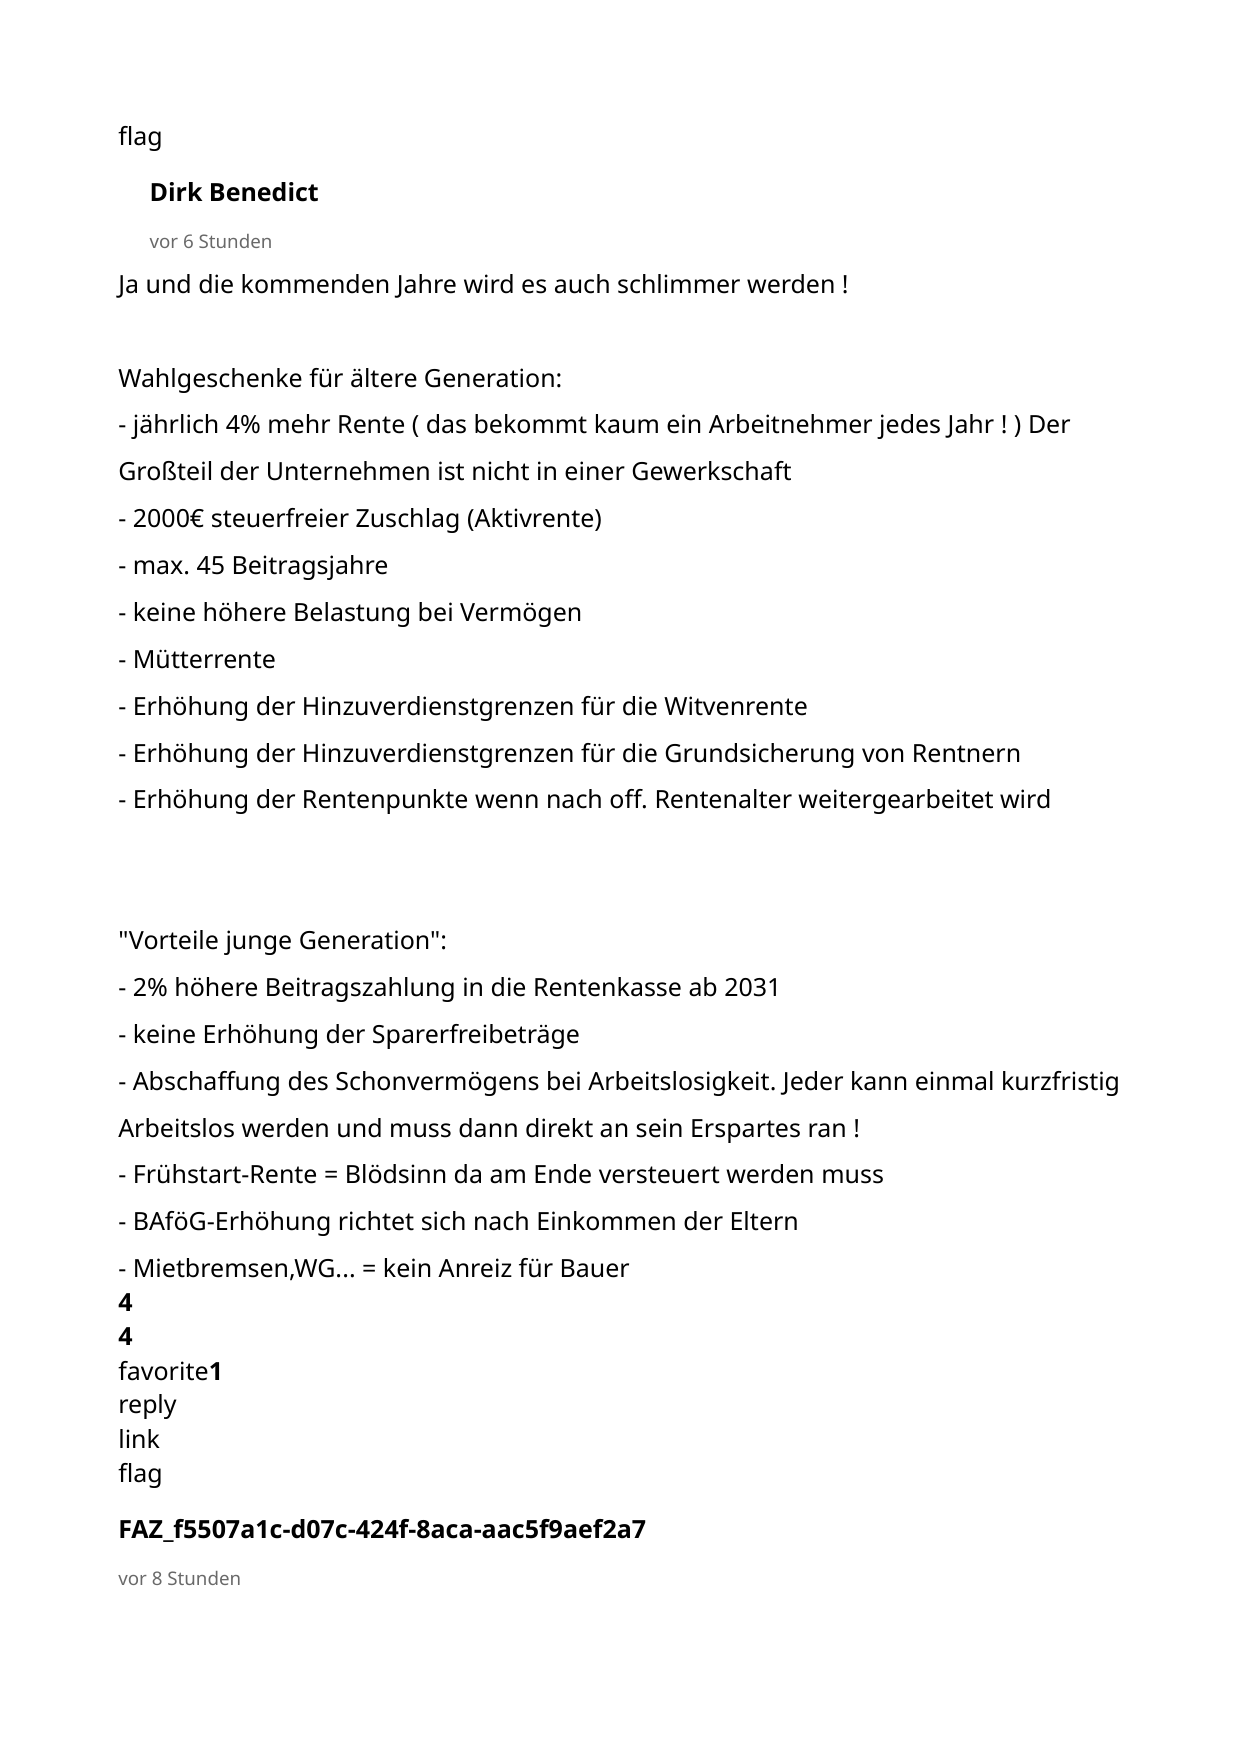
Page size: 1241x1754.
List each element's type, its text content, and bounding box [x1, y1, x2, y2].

text Ja und die kommenden Jahre wird es auch schlimmer werden ! Wahlgeschenke für ältere Generation: - jährlich 4% mehr Rente ( das bekommt kaum ein Arbeitnehmer jedes Jahr ! ) Der Großteil der Unternehmen ist nicht in einer Gewerkschaft - 2000€ steuerfreier Zuschlag (Aktivrente) - max. 45 Beitragsjahre - keine höhere Belastung bei Vermögen - Mütterrente - Erhöhung der Hinzuverdienstgrenzen für die Witvenrente - Erhöhung der Hinzuverdienstgrenzen für die Grundsicherung von Rentnern - Erhöhung der Rentenpunkte wenn nach off. Rentenalter weitergearbeitet wird "Vorteile junge Generation": - 2% höhere Beitragszahlung in die Rentenkasse ab 2031 - keine Erhöhung der Sparerfreibeträge - Abschaffung des Schonvermögens bei Arbeitslosigkeit. Jeder kann einmal kurzfristig Arbeitslos werden und muss dann direkt an sein Erspartes ran ! - Frühstart-Rente = Blödsinn da am Ende versteuert werden muss - BAföG-Erhöhung richtet sich nach Einkommen der Eltern - Mietbremsen,WG... = kein Anreiz für Bauer [118, 254, 1122, 1285]
text flag [118, 1455, 1122, 1489]
text Dirk Benedict [149, 168, 1114, 208]
text flag [118, 118, 1122, 152]
text link [118, 1421, 1122, 1455]
text 4 [118, 1285, 1122, 1319]
text reply [118, 1387, 1122, 1421]
text vor 8 Stunden [118, 1561, 1122, 1591]
text 4 [118, 1319, 1122, 1353]
text FAZ_f5507a1c-d07c-424f-8aca-aac5f9aef2a7 [118, 1505, 1114, 1546]
text favorite1 [118, 1353, 1122, 1387]
text vor 6 Stunden [149, 224, 1122, 254]
